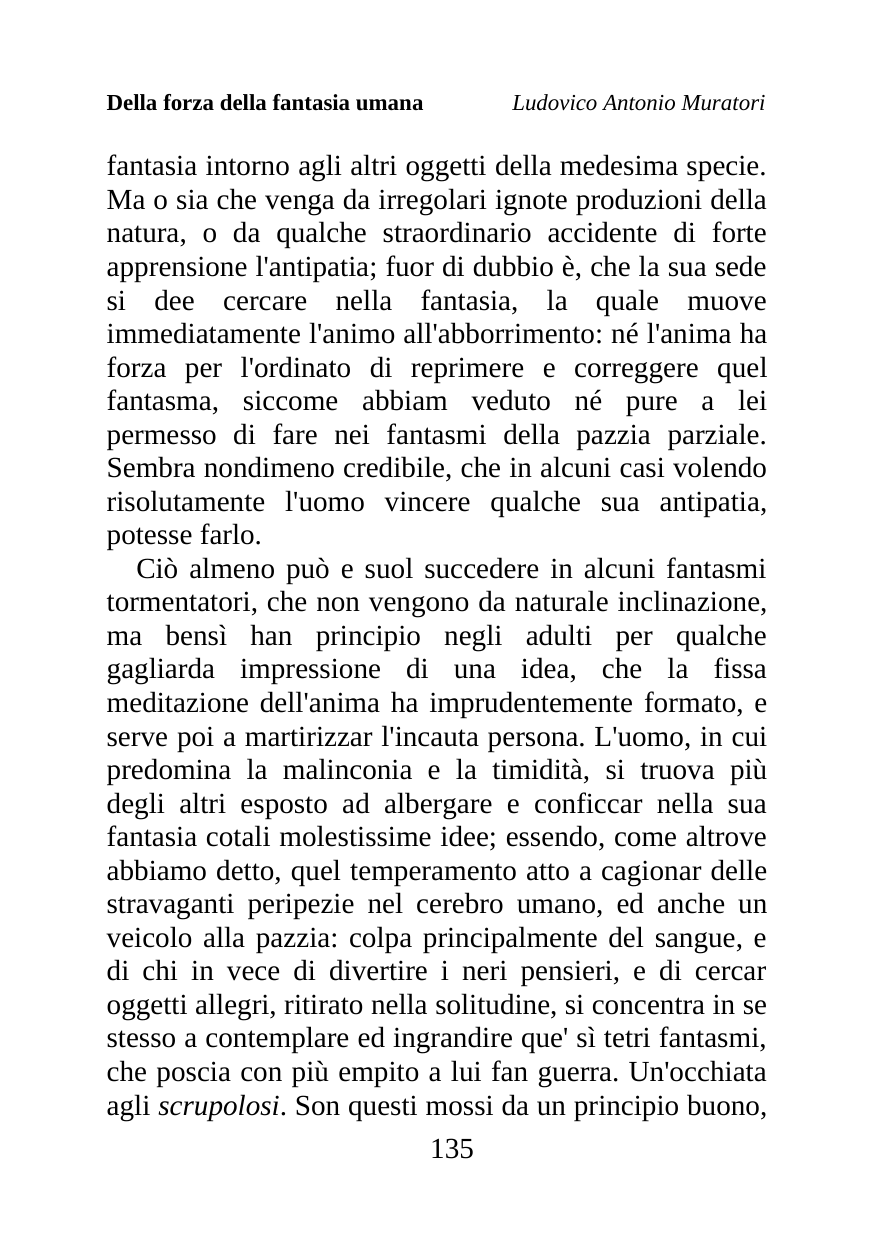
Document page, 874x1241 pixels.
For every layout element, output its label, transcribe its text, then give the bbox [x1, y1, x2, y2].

text fantasia intorno agli altri oggetti della medesima specie. Ma o sia che venga da irregolari ignote produzioni della natura, o da qualche straordinario accidente di forte apprensione l'antipatia; fuor di dubbio è, che la sua sede si dee cercare nella fantasia, la quale muove immediatamente l'animo all'abborrimento: né l'anima ha forza per l'ordinato di reprimere e correggere quel fantasma, siccome abbiam veduto né pure a lei permesso di fare nei fantasmi della pazzia parziale. Sembra nondimeno credibile, che in alcuni casi volendo risolutamente l'uomo vincere qualche sua antipatia, potesse farlo. [106, 148, 768, 551]
text Ciò almeno può e suol succedere in alcuni fantasmi tormentatori, che non vengono da naturale inclinazione, ma bensì han principio negli adulti per qualche gagliarda impressione di una idea, che la fissa meditazione dell'anima ha imprudentemente formato, e serve poi a martirizzar l'incauta persona. L'uomo, in cui predomina la malinconia e la timidità, si truova più degli altri esposto ad albergare e conficcar nella sua fantasia cotali molestissime idee; essendo, come altrove abbiamo detto, quel temperamento atto a cagionar delle stravaganti peripezie nel cerebro umano, ed anche un veicolo alla pazzia: colpa principalmente del sangue, e di chi in vece di divertire i neri pensieri, e di cercar oggetti allegri, ritirato nella solitudine, si concentra in se stesso a contemplare ed ingrandire que' sì tetri fantasmi, che poscia con più empito a lui fan guerra. Un'occhiata agli scrupolosi. Son questi mossi da un principio buono, [106, 551, 768, 1121]
